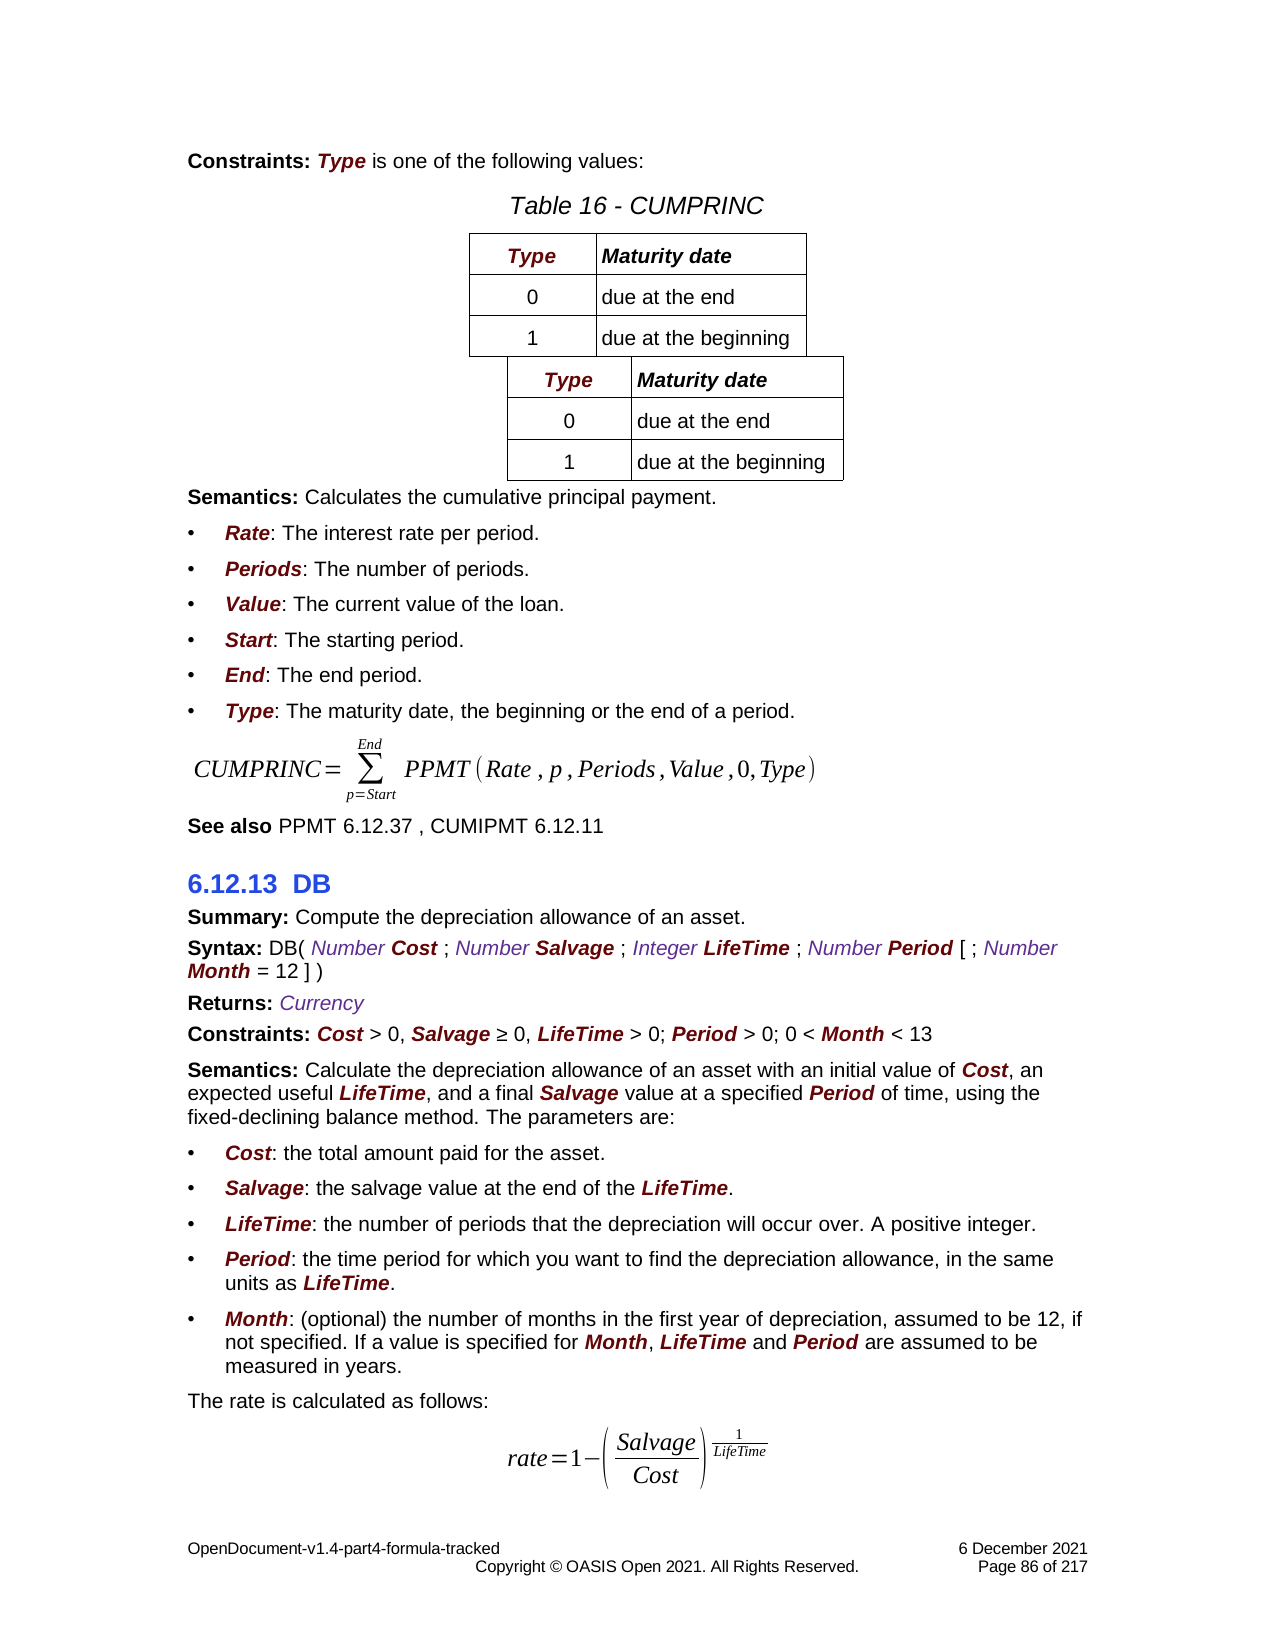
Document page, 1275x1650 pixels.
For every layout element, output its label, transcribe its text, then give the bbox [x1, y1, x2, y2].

text Syntax: DB( Number Cost ; Number Salvage ; Integer LifeTime ; Number Period [ ; Number Month = 12 ] ) [187, 936, 1088, 983]
text Table 16 - CUMPRINC [187, 192, 1088, 220]
text Summary: Compute the depreciation allowance of an asset. [187, 905, 1088, 929]
table_cell due at the beginning [597, 316, 806, 356]
list Periods: The number of periods. [187, 557, 1088, 581]
list Salvage: the salvage value at the end of the LifeTime. [187, 1177, 1088, 1200]
table_cell 1 [470, 316, 596, 356]
list End: The end period. [187, 664, 1088, 687]
text Semantics: Calculates the cumulative principal payment. [187, 486, 1088, 509]
list Type: The maturity date, the beginning or the end of a period. [187, 699, 1088, 723]
table_cell due at the end [597, 275, 806, 315]
list Rate: The interest rate per period. [187, 521, 1088, 545]
text Returns: Currency [187, 991, 1088, 1015]
table_header Maturity date [597, 234, 806, 274]
list Value: The current value of the loan. [187, 593, 1088, 616]
list Start: The starting period. [187, 628, 1088, 652]
list Cost: the total amount paid for the asset. [187, 1141, 1088, 1164]
subtitle DB [187, 869, 1088, 899]
list Period: the time period for which you want to find the depreciation allowance, in the same units as LifeTime. [187, 1248, 1088, 1295]
table_cell 1 [508, 440, 631, 479]
table_header Maturity date [632, 357, 843, 397]
table_cell due at the beginning [632, 440, 843, 479]
table_header Type [508, 357, 631, 397]
list Month: (optional) the number of months in the first year of depreciation, assumed to be 12, if not specified. If a value is specified for Month, LifeTime and Period are assumed to be measured in years. [187, 1307, 1088, 1378]
text Constraints: Type is one of the following values: [187, 150, 1088, 173]
table_cell 0 [508, 398, 631, 438]
text See also PPMT 6.12.37 , CUMIPMT 6.12.11 [187, 814, 1088, 838]
text The rate is calculated as follows: [187, 1390, 1088, 1413]
text Constraints: Cost > 0, Salvage ≥ 0, LifeTime > 0; Period > 0; 0 < Month < 13 [187, 1022, 1088, 1046]
text Semantics: Calculate the depreciation allowance of an asset with an initial value of Cost, an expected useful LifeTime, and a final Salvage value at a specified Period of time, using the fixed-declining balance method. The parameters are: [187, 1058, 1088, 1129]
table_cell 0 [470, 275, 596, 315]
list LifeTime: the number of periods that the depreciation will occur over. A positive integer. [187, 1212, 1088, 1236]
table_header Type [470, 234, 596, 274]
table_cell due at the end [632, 398, 843, 438]
